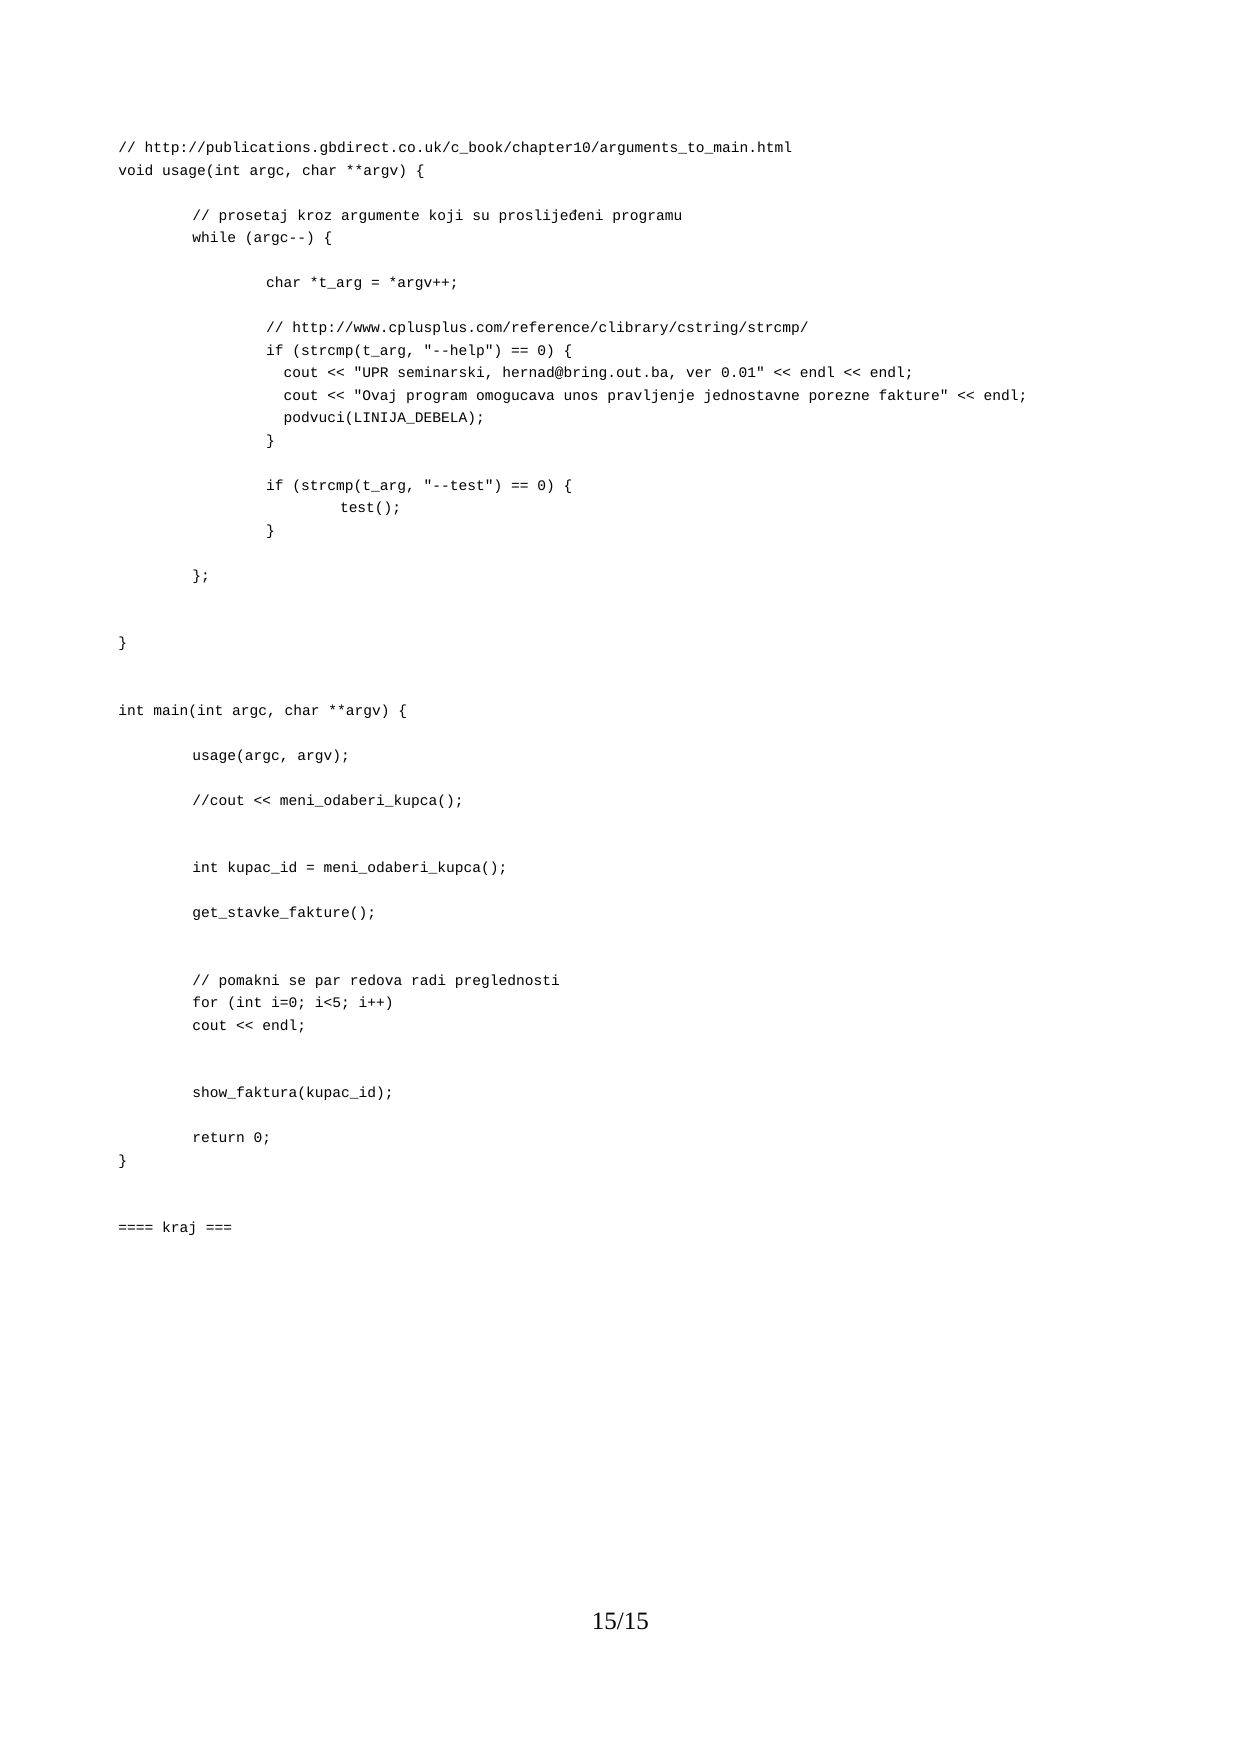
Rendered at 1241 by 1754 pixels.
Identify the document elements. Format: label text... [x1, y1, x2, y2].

text // prosetaj kroz argumente koji su proslijeđeni programu [118, 208, 1122, 225]
text get_stavke_fakture(); [118, 906, 1122, 922]
text while (argc--) { [118, 231, 1122, 247]
text // http://publications.gbdirect.co.uk/c_book/chapter10/arguments_to_main.html [118, 141, 1122, 157]
text for (int i=0; i<5; i++) [118, 996, 1122, 1012]
text int main(int argc, char **argv) { [118, 703, 1122, 720]
text cout << endl; [118, 1018, 1122, 1035]
text cout << "Ovaj program omogucava unos pravljenje jednostavne porezne fakture" << endl; [118, 388, 1122, 405]
text test(); [118, 501, 1122, 517]
text } [118, 636, 1122, 652]
text ==== kraj === [118, 1221, 1122, 1237]
text // http://www.cplusplus.com/reference/clibrary/cstring/strcmp/ [118, 321, 1122, 337]
text // pomakni se par redova radi preglednosti [118, 973, 1122, 990]
text } [118, 433, 1122, 450]
text } [118, 1153, 1122, 1170]
text if (strcmp(t_arg, "--test") == 0) { [118, 478, 1122, 495]
text if (strcmp(t_arg, "--help") == 0) { [118, 343, 1122, 360]
text return 0; [118, 1131, 1122, 1147]
text } [118, 523, 1122, 540]
text cout << "UPR seminarski, hernad@bring.out.ba, ver 0.01" << endl << endl; [118, 366, 1122, 382]
text char *t_arg = *argv++; [118, 276, 1122, 292]
text void usage(int argc, char **argv) { [118, 163, 1122, 180]
text usage(argc, argv); [118, 748, 1122, 765]
text //cout << meni_odaberi_kupca(); [118, 793, 1122, 810]
text show_faktura(kupac_id); [118, 1086, 1122, 1102]
text }; [118, 568, 1122, 585]
text podvuci(LINIJA_DEBELA); [118, 411, 1122, 427]
text int kupac_id = meni_odaberi_kupca(); [118, 861, 1122, 877]
